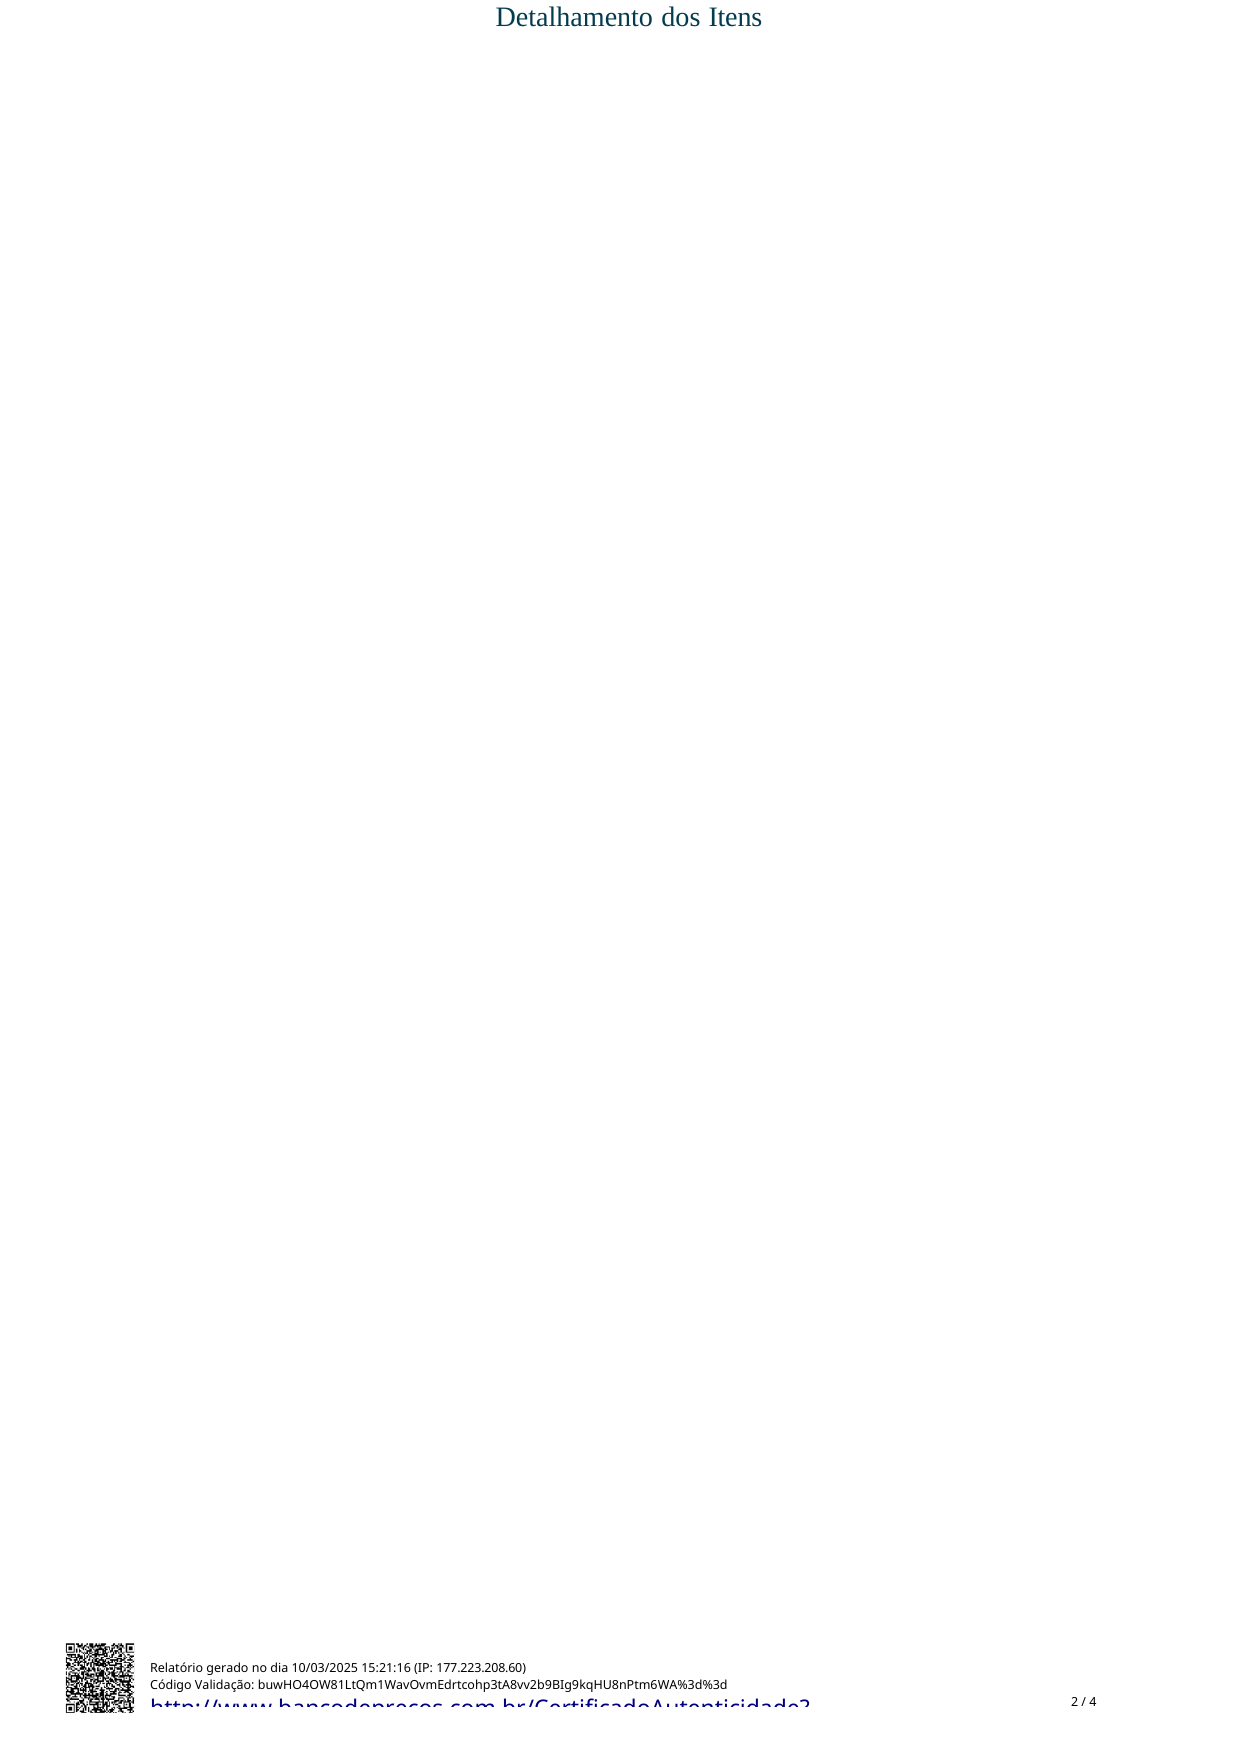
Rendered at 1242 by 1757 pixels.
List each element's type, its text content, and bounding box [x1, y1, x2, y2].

subtitle Detalhamento dos Itens [97, 0, 1160, 32]
